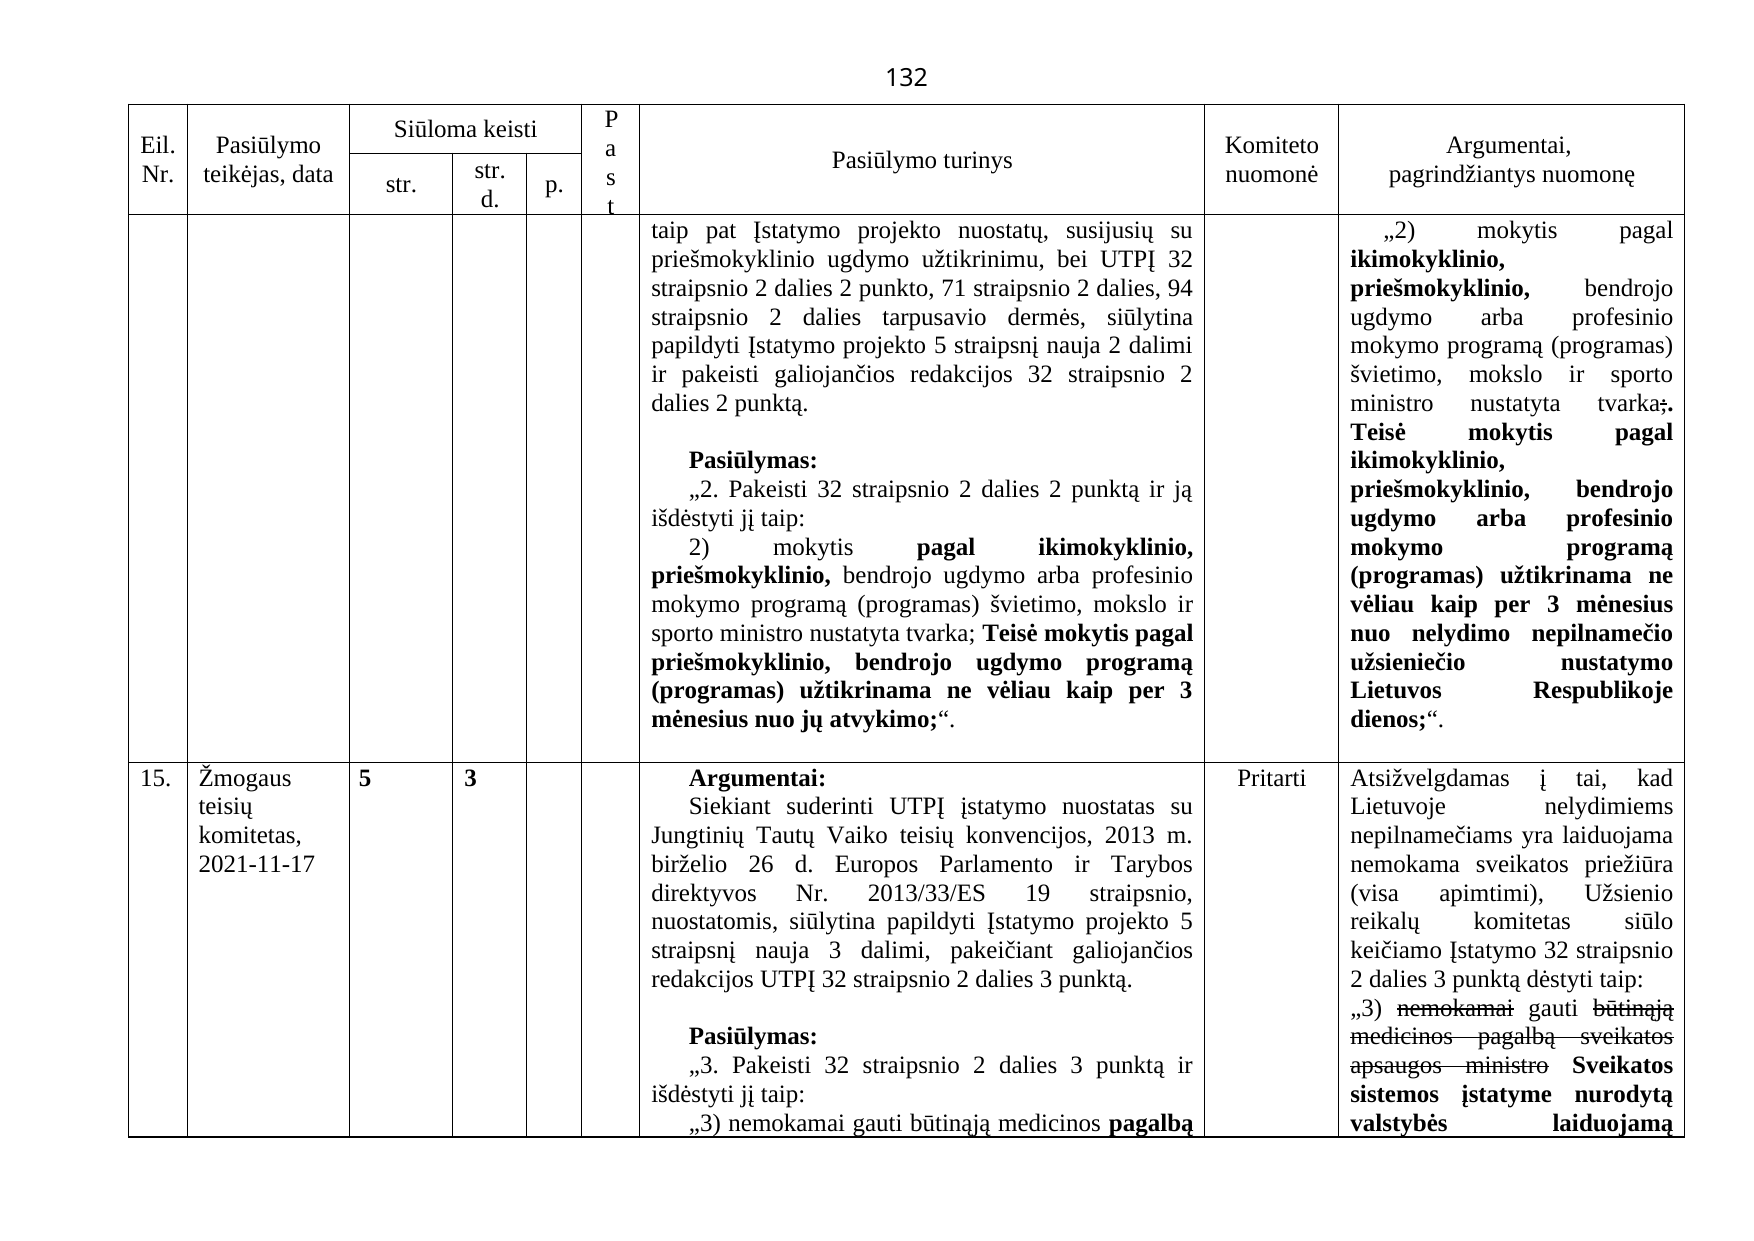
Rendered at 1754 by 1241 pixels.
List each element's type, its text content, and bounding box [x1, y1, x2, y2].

table_cell [1205, 215, 1338, 762]
table_cell Argumentai: Siekiant suderinti UTPĮ įstatymo nuostatas su Jungtinių Tautų Vaiko teisių konvencijos, 2013 m. birželio 26 d. Europos Parlamento ir Tarybos direktyvos Nr. 2013/33/ES 19 straipsnio, nuostatomis, siūlytina papildyti Įstatymo projekto 5 straipsnį nauja 3 dalimi, pakeičiant galiojančios redakcijos UTPĮ 32 straipsnio 2 dalies 3 punktą. Pasiūlymas: „3. Pakeisti 32 straipsnio 2 dalies 3 punktą ir išdėstyti jį taip: „3) nemokamai gauti būtinąją medicinos pagalbą [640, 763, 1204, 1136]
table_cell „2) mokytis pagal ikimokyklinio, priešmokyklinio, bendrojo ugdymo arba profesinio mokymo programą (programas) švietimo, mokslo ir sporto ministro nustatyta tvarka;. Teisė mokytis pagal ikimokyklinio, priešmokyklinio, bendrojo ugdymo arba profesinio mokymo programą (programas) užtikrinama ne vėliau kaip per 3 mėnesius nuo nelydimo nepilnamečio užsieniečio nustatymo Lietuvos Respublikoje dienos;“. [1339, 215, 1684, 762]
table_cell 5 [350, 763, 452, 1136]
table_cell p. [527, 154, 581, 214]
table_cell Žmogaus teisių komitetas, 2021-11-17 [188, 763, 349, 1136]
table_cell [453, 215, 526, 762]
table_cell [527, 215, 581, 762]
table_cell Pritarti [1205, 763, 1338, 1136]
table_cell [527, 763, 581, 1136]
table_cell taip pat Įstatymo projekto nuostatų, susijusių su priešmokyklinio ugdymo užtikrinimu, bei UTPĮ 32 straipsnio 2 dalies 2 punkto, 71 straipsnio 2 dalies, 94 straipsnio 2 dalies tarpusavio dermės, siūlytina papildyti Įstatymo projekto 5 straipsnį nauja 2 dalimi ir pakeisti galiojančios redakcijos 32 straipsnio 2 dalies 2 punktą. Pasiūlymas: „2. Pakeisti 32 straipsnio 2 dalies 2 punktą ir ją išdėstyti jį taip: 2) mokytis pagal ikimokyklinio, priešmokyklinio, bendrojo ugdymo arba profesinio mokymo programą (programas) švietimo, mokslo ir sporto ministro nustatyta tvarka; Teisė mokytis pagal priešmokyklinio, bendrojo ugdymo programą (programas) užtikrinama ne vėliau kaip per 3 mėnesius nuo jų atvykimo;“. [640, 215, 1204, 762]
table_cell [188, 215, 349, 762]
table_header Siūloma keisti [350, 105, 581, 153]
table_header Komiteto nuomonė [1205, 105, 1338, 214]
table_cell str. d. [453, 154, 526, 214]
table_cell Atsižvelgdamas į tai, kad Lietuvoje nelydimiems nepilnamečiams yra laiduojama nemokama sveikatos priežiūra (visa apimtimi), Užsienio reikalų komitetas siūlo keičiamo Įstatymo 32 straipsnio 2 dalies 3 punktą dėstyti taip: „3) nemokamai gauti būtinąją medicinos pagalbą sveikatos apsaugos ministro Sveikatos sistemos įstatyme nurodytą valstybės laiduojamą [1339, 763, 1684, 1136]
table_header Eil. Nr. [129, 105, 187, 214]
table_header Pasiūlymo turinys [640, 105, 1204, 214]
table_cell [582, 215, 639, 762]
table_header Argumentai, pagrindžiantys nuomonę [1339, 105, 1684, 214]
table_cell [350, 215, 452, 762]
table_cell 3 [453, 763, 526, 1136]
table_cell str. [350, 154, 452, 214]
table_cell 15. [129, 763, 187, 1136]
table_header Pastabos [582, 105, 639, 214]
table_header Pasiūlymo teikėjas, data [188, 105, 349, 214]
table_cell [582, 763, 639, 1136]
table_cell [129, 215, 187, 762]
